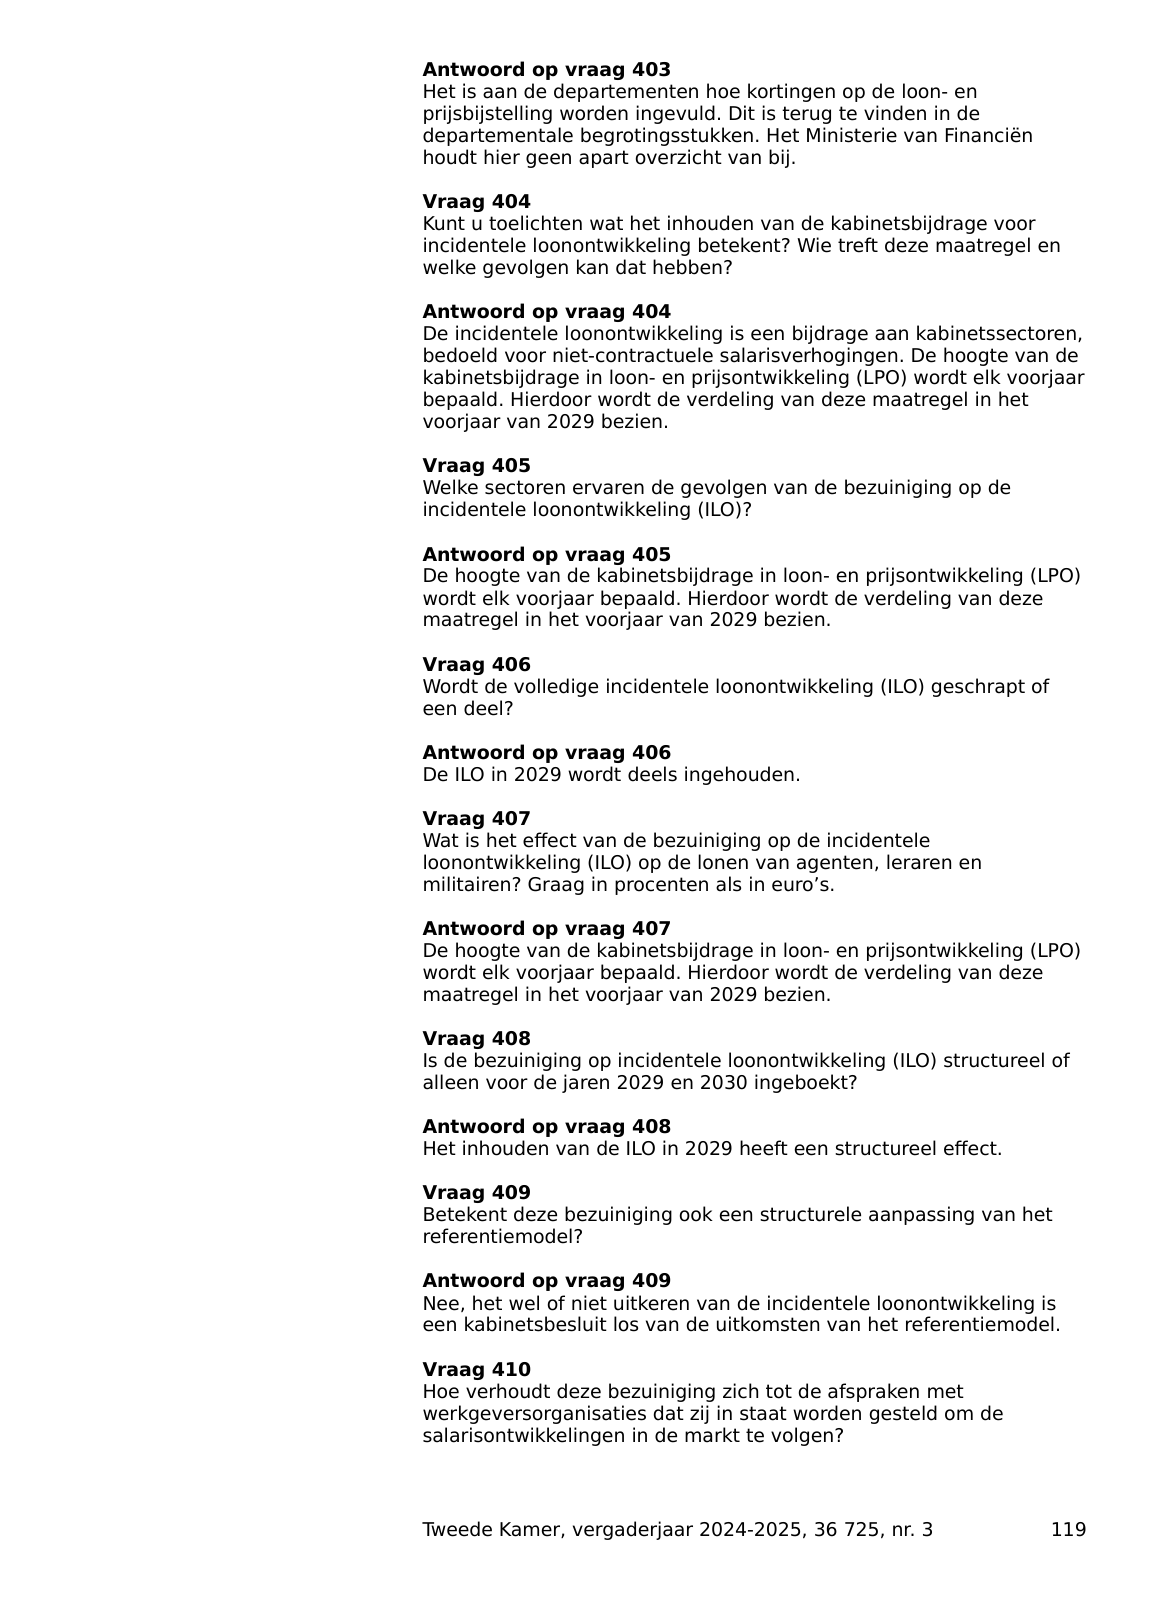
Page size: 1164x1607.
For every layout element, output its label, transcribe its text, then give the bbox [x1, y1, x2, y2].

text De hoogte van de kabinetsbijdrage in loon- en prijsontwikkeling (LPO) wordt elk voorjaar bepaald. Hierdoor wordt de verdeling van deze maatregel in het voorjaar van 2029 bezien. [422, 940, 1087, 1006]
text Antwoord op vraag 409 [422, 1270, 1087, 1292]
text De hoogte van de kabinetsbijdrage in loon- en prijsontwikkeling (LPO) wordt elk voorjaar bepaald. Hierdoor wordt de verdeling van deze maatregel in het voorjaar van 2029 bezien. [422, 565, 1087, 631]
text Nee, het wel of niet uitkeren van de incidentele loonontwikkeling is een kabinetsbesluit los van de uitkomsten van het referentiemodel. [422, 1292, 1087, 1336]
text Vraag 406 [422, 653, 1087, 676]
text Vraag 410 [422, 1358, 1087, 1381]
text Welke sectoren ervaren de gevolgen van de bezuiniging op de incidentele loonontwikkeling (ILO)? [422, 477, 1087, 521]
text Vraag 407 [422, 808, 1087, 830]
text Kunt u toelichten wat het inhouden van de kabinetsbijdrage voor incidentele loonontwikkeling betekent? Wie treft deze maatregel en welke gevolgen kan dat hebben? [422, 213, 1087, 279]
text Antwoord op vraag 407 [422, 918, 1087, 940]
text Betekent deze bezuiniging ook een structurele aanpassing van het referentiemodel? [422, 1204, 1087, 1248]
text Antwoord op vraag 408 [422, 1116, 1087, 1138]
text Hoe verhoudt deze bezuiniging zich tot de afspraken met werkgeversorganisaties dat zij in staat worden gesteld om de salarisontwikkelingen in de markt te volgen? [422, 1381, 1087, 1446]
text Antwoord op vraag 406 [422, 742, 1087, 764]
text Vraag 409 [422, 1182, 1087, 1204]
text Wat is het effect van de bezuiniging op de incidentele loonontwikkeling (ILO) op de lonen van agenten, leraren en militairen? Graag in procenten als in euro’s. [422, 830, 1087, 896]
text De incidentele loonontwikkeling is een bijdrage aan kabinetssectoren, bedoeld voor niet-contractuele salarisverhogingen. De hoogte van de kabinetsbijdrage in loon- en prijsontwikkeling (LPO) wordt elk voorjaar bepaald. Hierdoor wordt de verdeling van deze maatregel in het voorjaar van 2029 bezien. [422, 323, 1087, 433]
text Is de bezuiniging op incidentele loonontwikkeling (ILO) structureel of alleen voor de jaren 2029 en 2030 ingeboekt? [422, 1050, 1087, 1094]
text Vraag 404 [422, 191, 1087, 213]
text Vraag 408 [422, 1028, 1087, 1050]
text Antwoord op vraag 403 [422, 59, 1087, 81]
text Vraag 405 [422, 455, 1087, 477]
text Wordt de volledige incidentele loonontwikkeling (ILO) geschrapt of een deel? [422, 676, 1087, 719]
text Antwoord op vraag 405 [422, 543, 1087, 565]
text Antwoord op vraag 404 [422, 301, 1087, 323]
text Het inhouden van de ILO in 2029 heeft een structureel effect. [422, 1138, 1087, 1160]
text De ILO in 2029 wordt deels ingehouden. [422, 764, 1087, 786]
text Het is aan de departementen hoe kortingen op de loon- en prijsbijstelling worden ingevuld. Dit is terug te vinden in de departementale begrotingsstukken. Het Ministerie van Financiën houdt hier geen apart overzicht van bij. [422, 81, 1087, 169]
